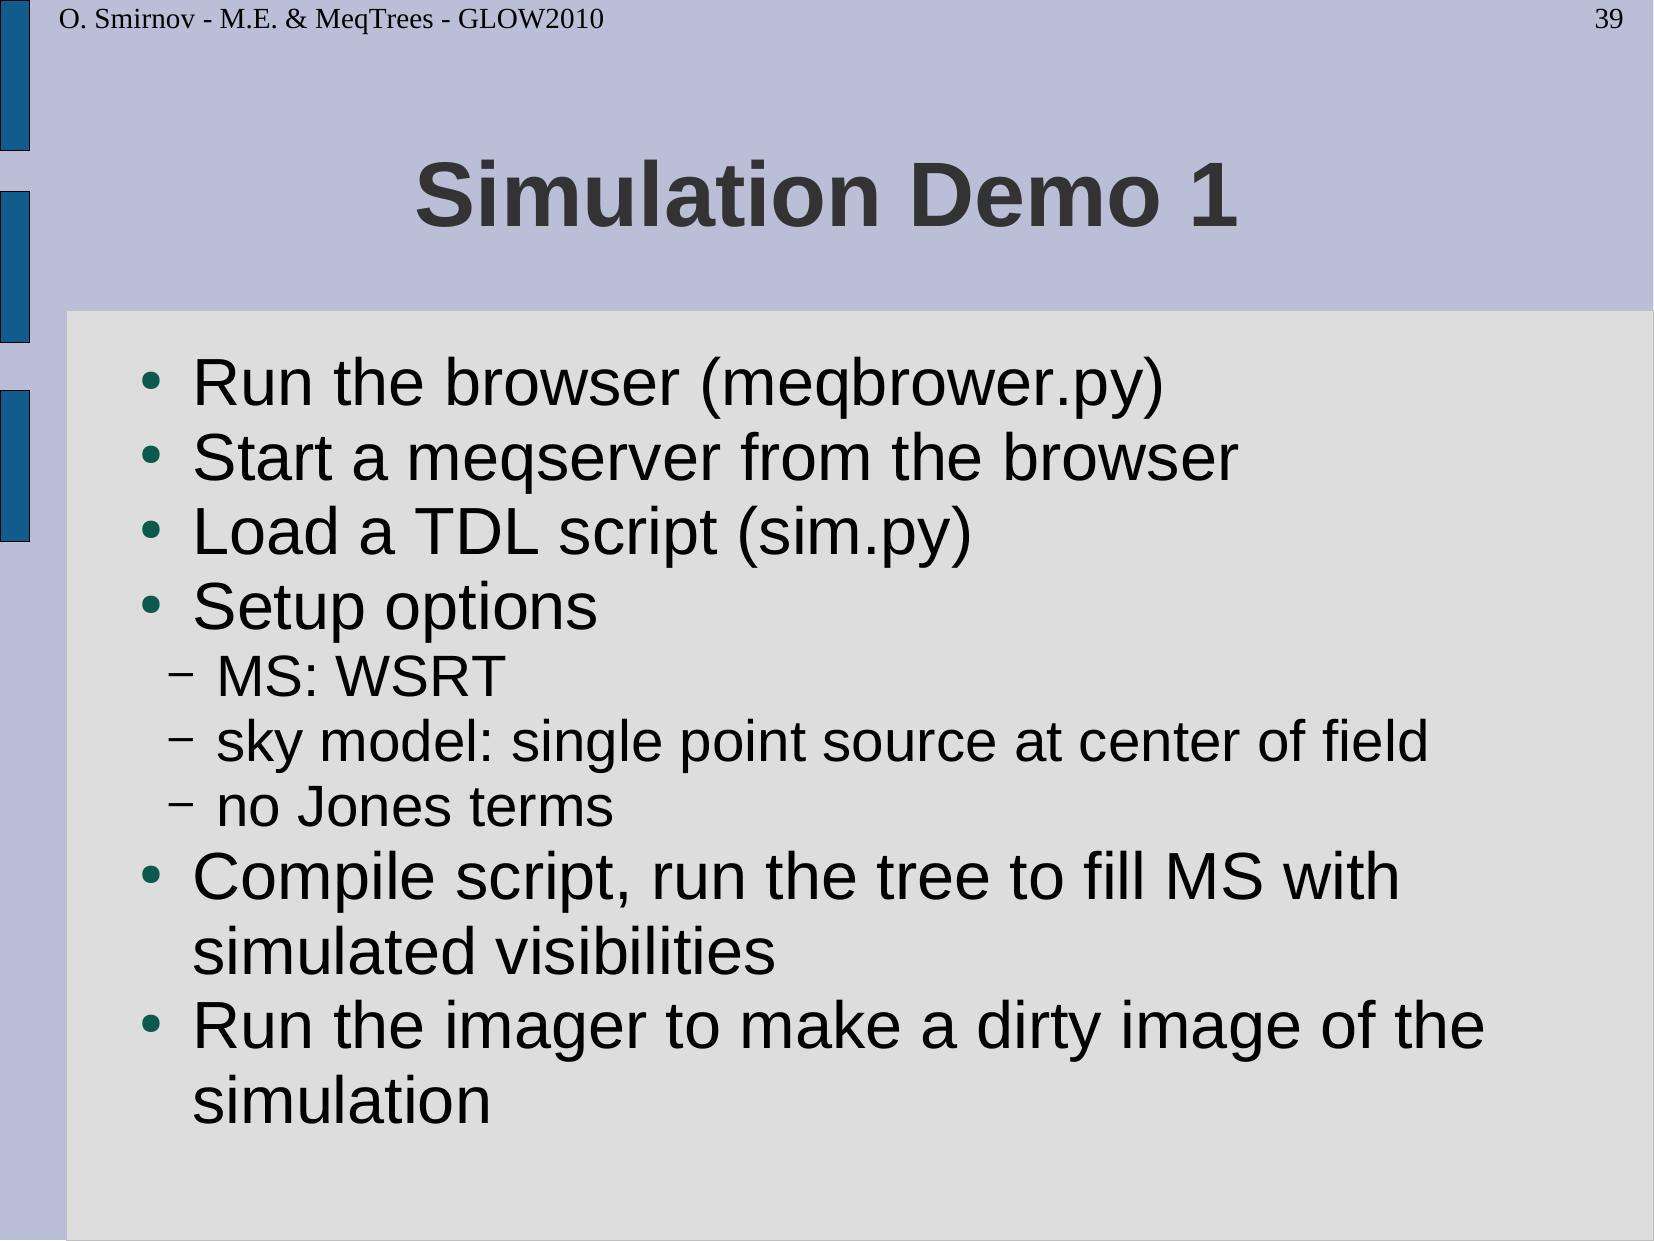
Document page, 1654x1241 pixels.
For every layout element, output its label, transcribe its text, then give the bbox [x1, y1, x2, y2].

list Run the browser (meqbrower.py) Start a meqserver from the browser Load a TDL script (sim.py) Setup options MS: WSRT sky model: single point source at center of field no Jones terms Compile script, run the tree to fill MS with simulated visibilities Run the imager to make a dirty image of the simulation [121, 344, 1534, 1149]
title Simulation Demo 1 [121, 91, 1534, 299]
